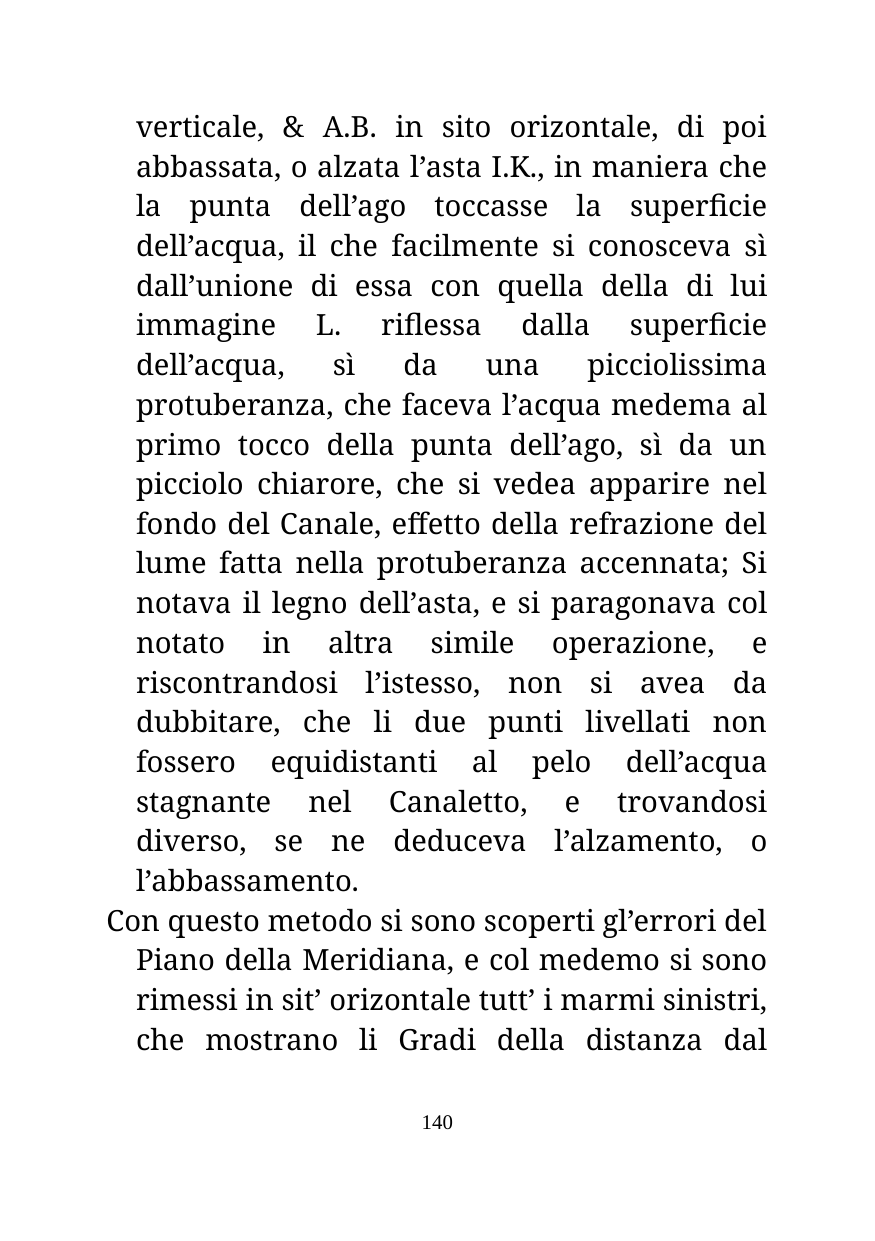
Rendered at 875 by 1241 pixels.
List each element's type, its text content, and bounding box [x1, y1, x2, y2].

text Con questo metodo si sono scoperti gl’errori del Piano della Meridiana, e col medemo si sono rimessi in sit’ orizontale tutt’ i marmi sinistri, che mostrano li Gradi della distanza dal [106, 900, 768, 1059]
text verticale, & A.B. in sito orizontale, di poi abbassata, o alzata l’asta I.K., in maniera che la punta dell’ago toccasse la superficie dell’acqua, il che facilmente si conosceva sì dall’unione di essa con quella della di lui immagine L. riflessa dalla superficie dell’acqua, sì da una picciolissima protuberanza, che faceva l’acqua medema al primo tocco della punta dell’ago, sì da un picciolo chiarore, che si vedea apparire nel fondo del Canale, effetto della refrazione del lume fatta nella protuberanza accennata; Si notava il legno dell’asta, e si paragonava col notato in altra simile operazione, e riscontrandosi l’istesso, non si avea da dubbitare, che li due punti livellati non fossero equidistanti al pelo dell’acqua stagnante nel Canaletto, e trovandosi diverso, se ne deduceva l’alzamento, o l’abbassamento. [106, 106, 768, 900]
